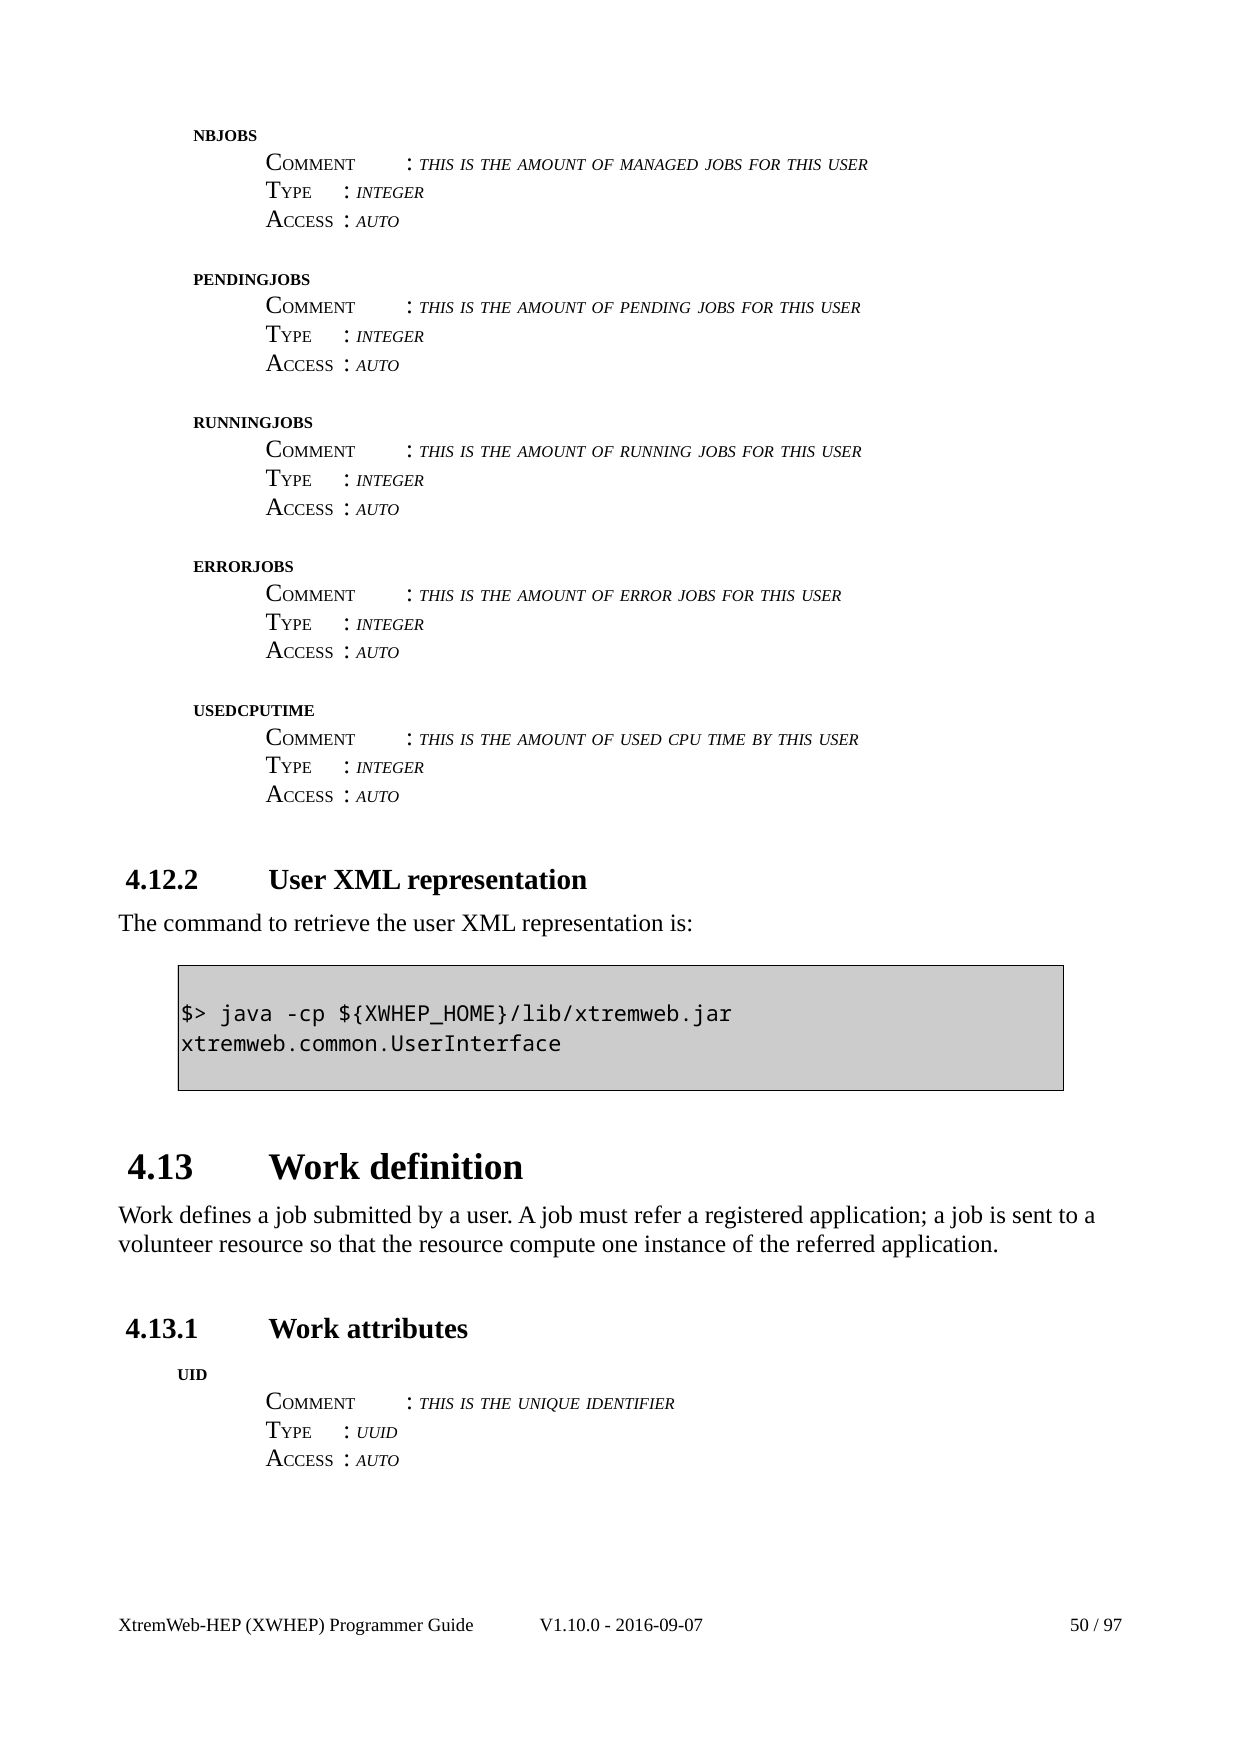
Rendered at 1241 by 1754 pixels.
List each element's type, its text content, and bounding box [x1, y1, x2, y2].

text runningjobs [118, 406, 1122, 434]
text Type : integer [265, 751, 1122, 779]
text Comment : this is the amount of used cpu time by this user [265, 722, 1122, 751]
subtitle Work attributes [118, 1311, 1122, 1345]
text Access : auto [265, 1443, 1122, 1472]
text Access : auto [265, 204, 1122, 233]
text Type : integer [265, 319, 1122, 348]
subtitle User XML representation [118, 862, 1122, 895]
text Comment : this is the amount of pending jobs for this user [265, 291, 1122, 319]
text Access : auto [265, 492, 1122, 521]
text errorjobs [118, 549, 1122, 578]
text Type : uuid [265, 1415, 1122, 1443]
text Comment : this is the amount of error jobs for this user [265, 578, 1122, 607]
text pendingjobs [118, 262, 1122, 291]
text Comment : this is the amount of running jobs for this user [265, 434, 1122, 463]
text usedcputime [118, 693, 1122, 722]
text Comment : this is the unique identifier [265, 1386, 1122, 1415]
text Access : auto [265, 348, 1122, 377]
text uid [118, 1357, 1122, 1386]
subtitle Work definition [118, 1144, 1122, 1187]
text Type : integer [265, 176, 1122, 204]
text Access : auto [265, 636, 1122, 664]
text $> java -cp ${XWHEP_HOME}/lib/xtremweb.jar xtremweb.common.UserInterface [179, 995, 1063, 1055]
text The command to retrieve the user XML representation is: [118, 908, 1122, 937]
text Comment : this is the amount of managed jobs for this user [265, 147, 1122, 176]
text Access : auto [265, 779, 1122, 808]
text Work defines a job submitted by a user. A job must refer a registered application; a job is sent to a volunteer resource so that the resource compute one instance of the referred application. [118, 1200, 1122, 1257]
text nbjobs [118, 118, 1122, 147]
text Type : integer [265, 463, 1122, 492]
text Type : integer [265, 607, 1122, 636]
